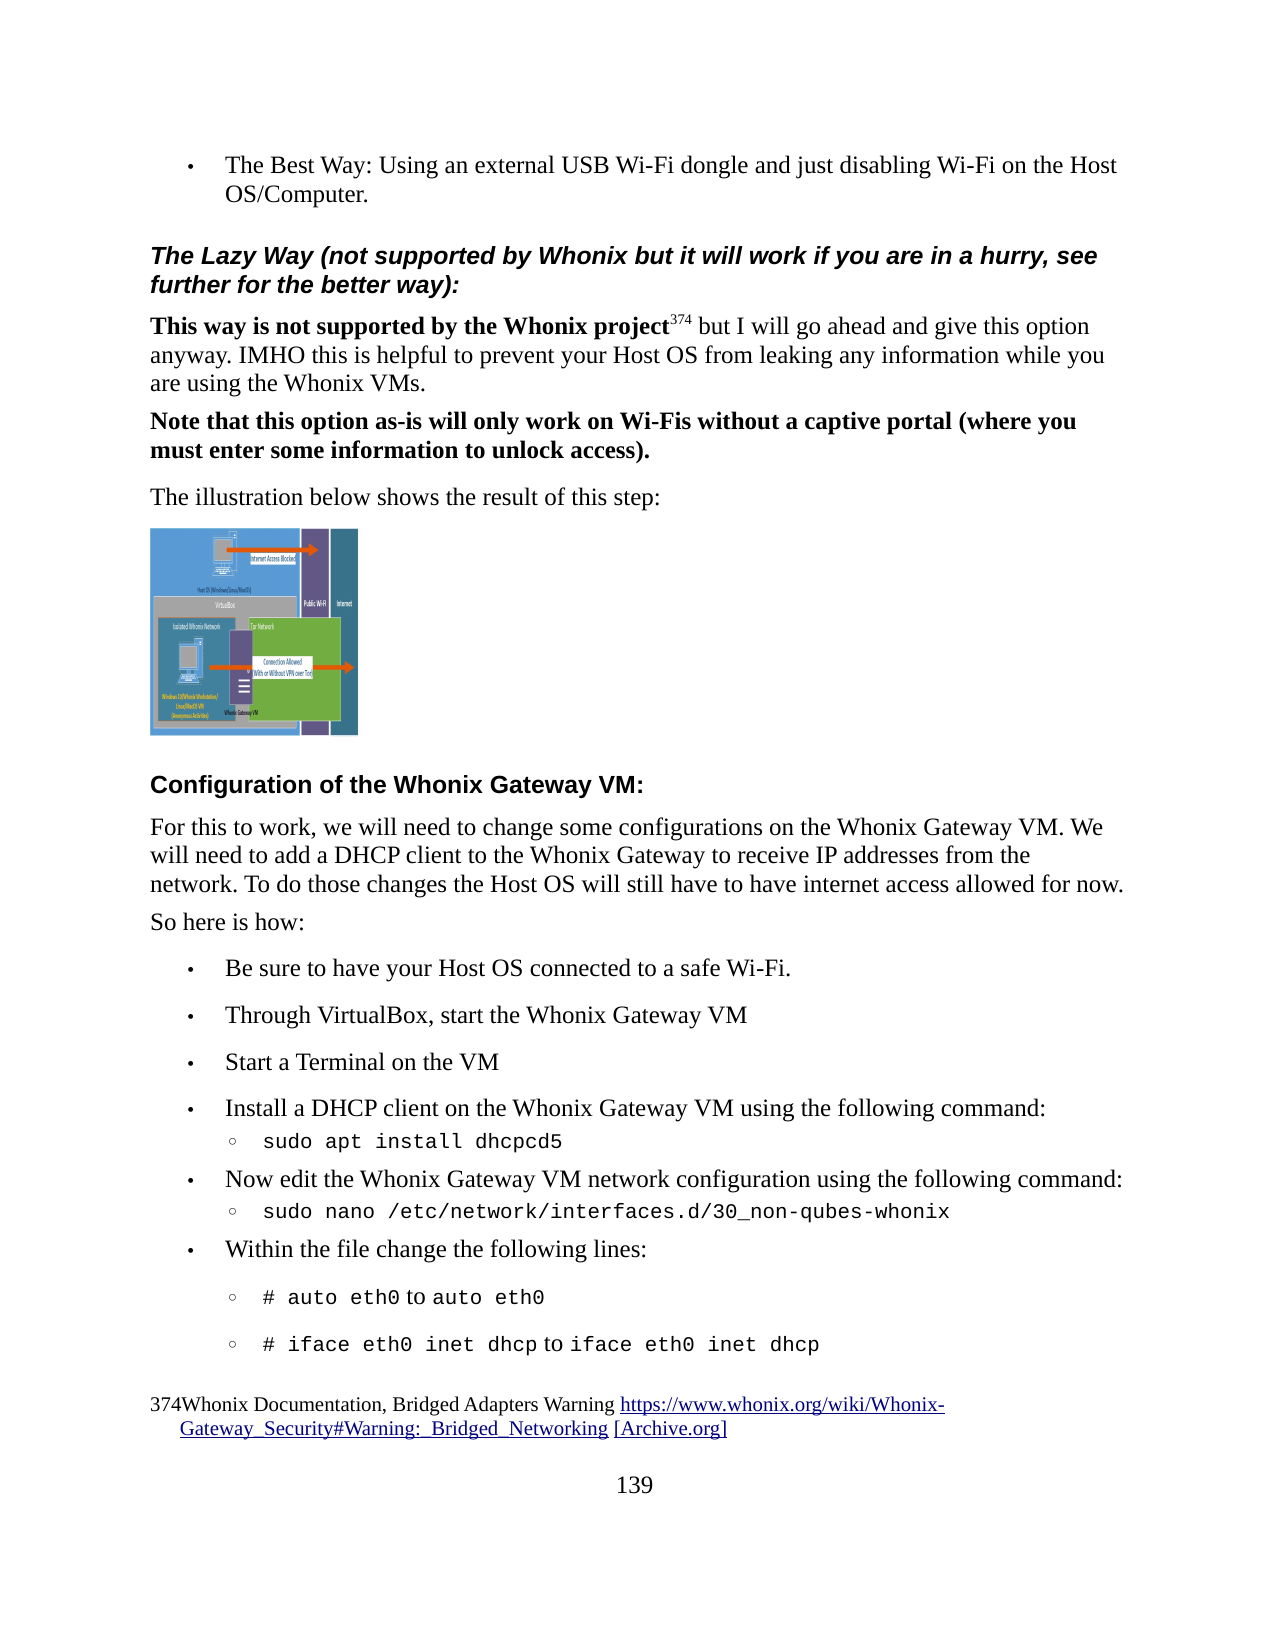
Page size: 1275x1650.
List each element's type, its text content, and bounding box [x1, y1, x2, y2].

list # auto eth0 to auto eth0 [225, 1281, 1125, 1310]
list The Best Way: Using an external USB Wi-Fi dongle and just disabling Wi-Fi on the Host OS/Computer. [187, 150, 1125, 207]
list Install a DHCP client on the Whonix Gateway VM using the following command: [187, 1093, 1125, 1122]
text This way is not supported by the Whonix project but I will go ahead and give this option anyway. IMHO this is helpful to prevent your Host OS from leaking any information while you are using the Whonix VMs. [150, 311, 1125, 397]
text Note that this option as-is will only work on Wi-Fis without a captive portal (where you must enter some information to unlock access). [150, 406, 1125, 464]
list Through VirtualBox, start the Whonix Gateway VM [187, 1000, 1125, 1029]
subtitle The Lazy Way (not supported by Whonix but it will work if you are in a hurry, see further for the better way): [150, 241, 1125, 298]
list Within the file change the following lines: [187, 1234, 1125, 1263]
list sudo nano /etc/network/interfaces.d/30_non-qubes-whonix [225, 1202, 1125, 1225]
list # iface eth0 inet dhcp to iface eth0 inet dhcp [225, 1328, 1125, 1358]
text So here is how: [150, 907, 1125, 936]
text Whonix Documentation, Bridged Adapters Warning https://www.whonix.org/wiki/Whonix-Gateway_Security#Warning:_Bridged_Networking [Archive.org] [150, 1392, 1125, 1440]
subtitle Configuration of the Whonix Gateway VM: [150, 771, 1125, 799]
text The illustration below shows the result of this step: [150, 482, 1125, 510]
picture [150, 528, 359, 737]
list Be sure to have your Host OS connected to a safe Wi-Fi. [187, 953, 1125, 982]
list sudo apt install dhcpcd5 [225, 1131, 1125, 1155]
list Start a Terminal on the VM [187, 1047, 1125, 1076]
list Now edit the Whonix Gateway VM network configuration using the following command: [187, 1164, 1125, 1193]
text For this to work, we will need to change some configurations on the Whonix Gateway VM. We will need to add a DHCP client to the Whonix Gateway to receive IP addresses from the network. To do those changes the Host OS will still have to have internet access allowed for now. [150, 812, 1125, 898]
